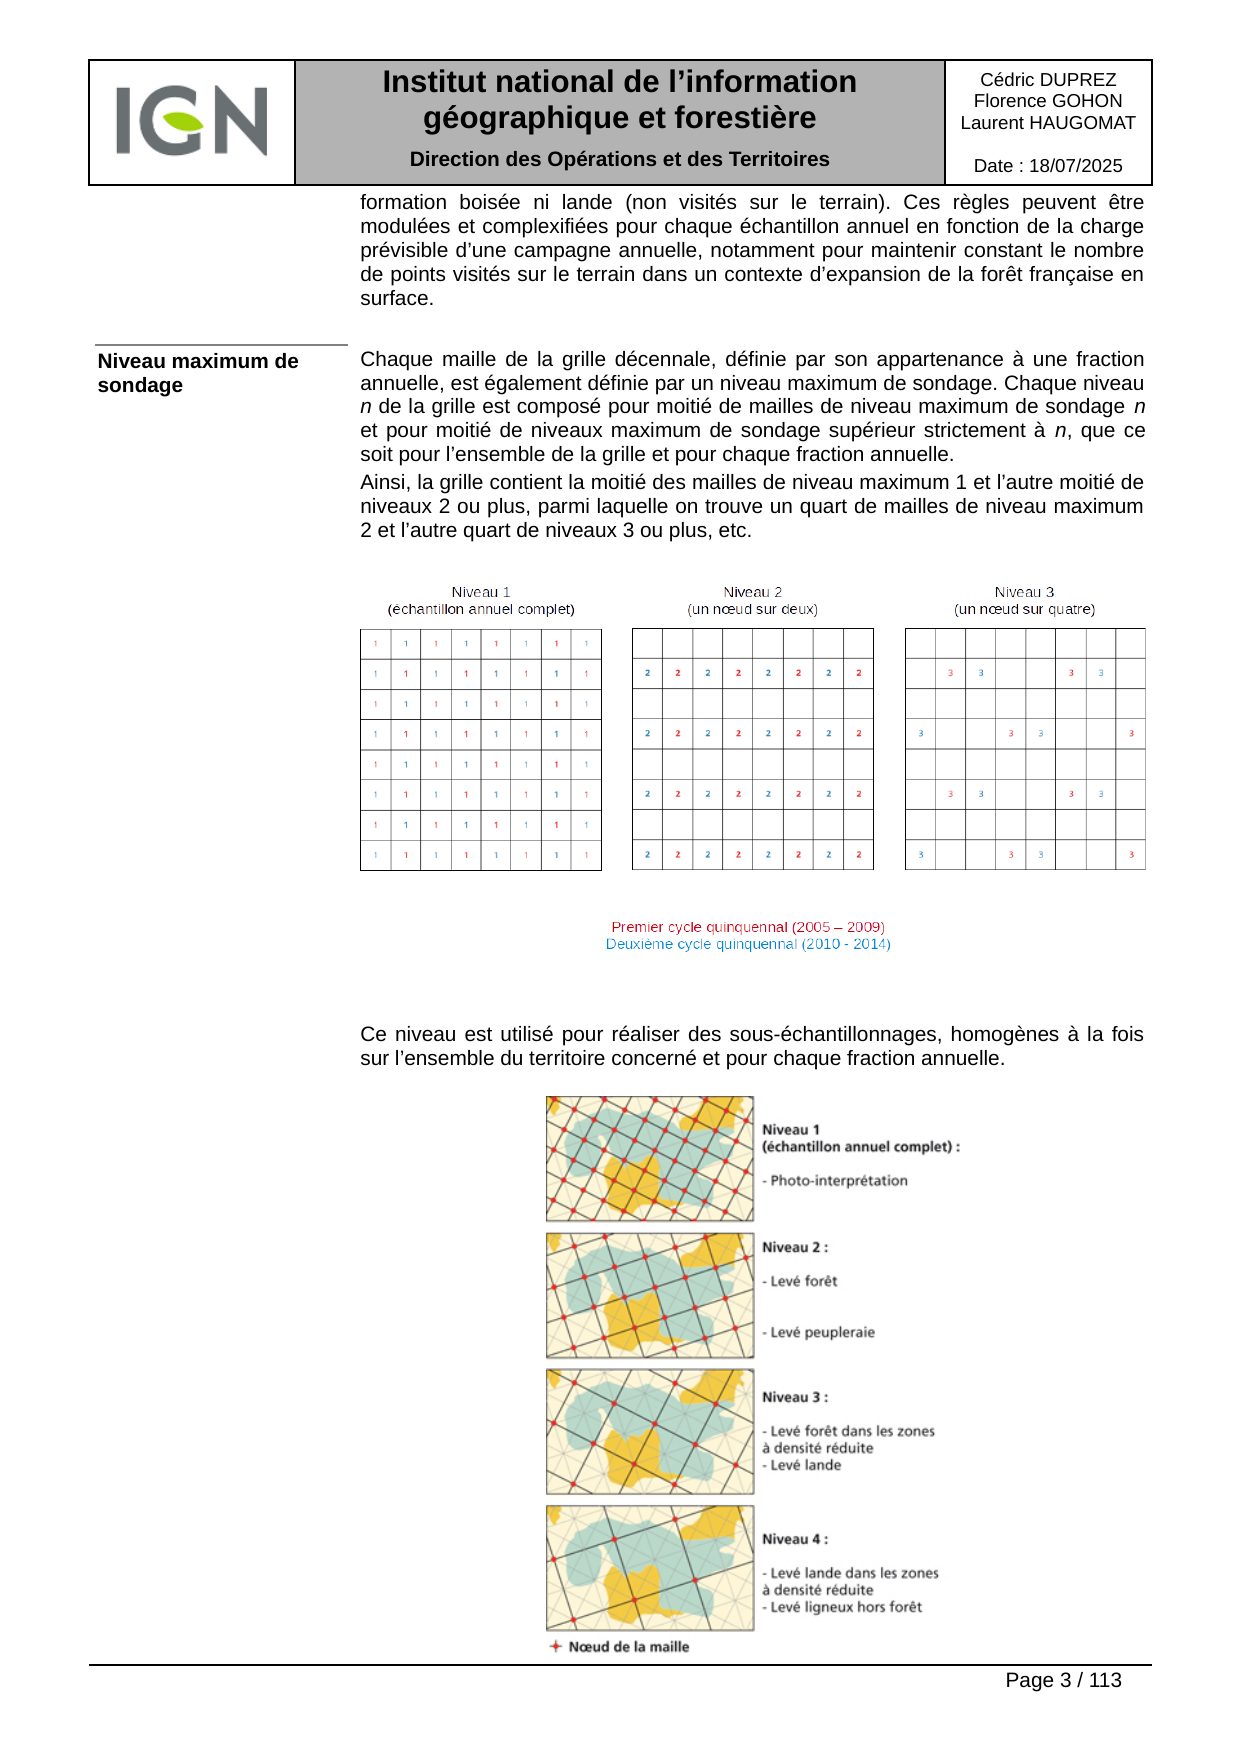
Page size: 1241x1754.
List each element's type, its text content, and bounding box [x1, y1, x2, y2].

picture [91, 62, 293, 180]
table_cell Chaque maille de la grille décennale, définie par son appartenance à une fraction annuelle, est également définie par un niveau maximum de sondage. Chaque niveau n de la grille est composé pour moitié de mailles de niveau maximum de sondage n et pour moitié de niveaux maximum de sondage supérieur strictement à n, que ce soit pour l’ensemble de la grille et pour chaque fraction annuelle. Ainsi, la grille contient la moitié des mailles de niveau maximum 1 et l’autre moitié de niveaux 2 ou plus, parmi laquelle on trouve un quart de mailles de niveau maximum 2 et l’autre quart de niveaux 3 ou plus, etc. Ce niveau est utilisé pour réaliser des sous-échantillonnages, homogènes à la fois sur l’ensemble du territoire concerné et pour chaque fraction annuelle. [354, 343, 1152, 1661]
picture [360, 569, 1146, 967]
picture [546, 1096, 960, 1655]
table_cell formation boisée ni lande (non visités sur le terrain). Ces règles peuvent être modulées et complexifiées pour chaque échantillon annuel en fonction de la charge prévisible d’une campagne annuelle, notamment pour maintenir constant le nombre de points visités sur le terrain dans un contexte d’expansion de la forêt française en surface. [354, 186, 1152, 343]
table_cell [89, 186, 354, 343]
table_cell Niveau maximum de sondage [89, 343, 354, 1661]
